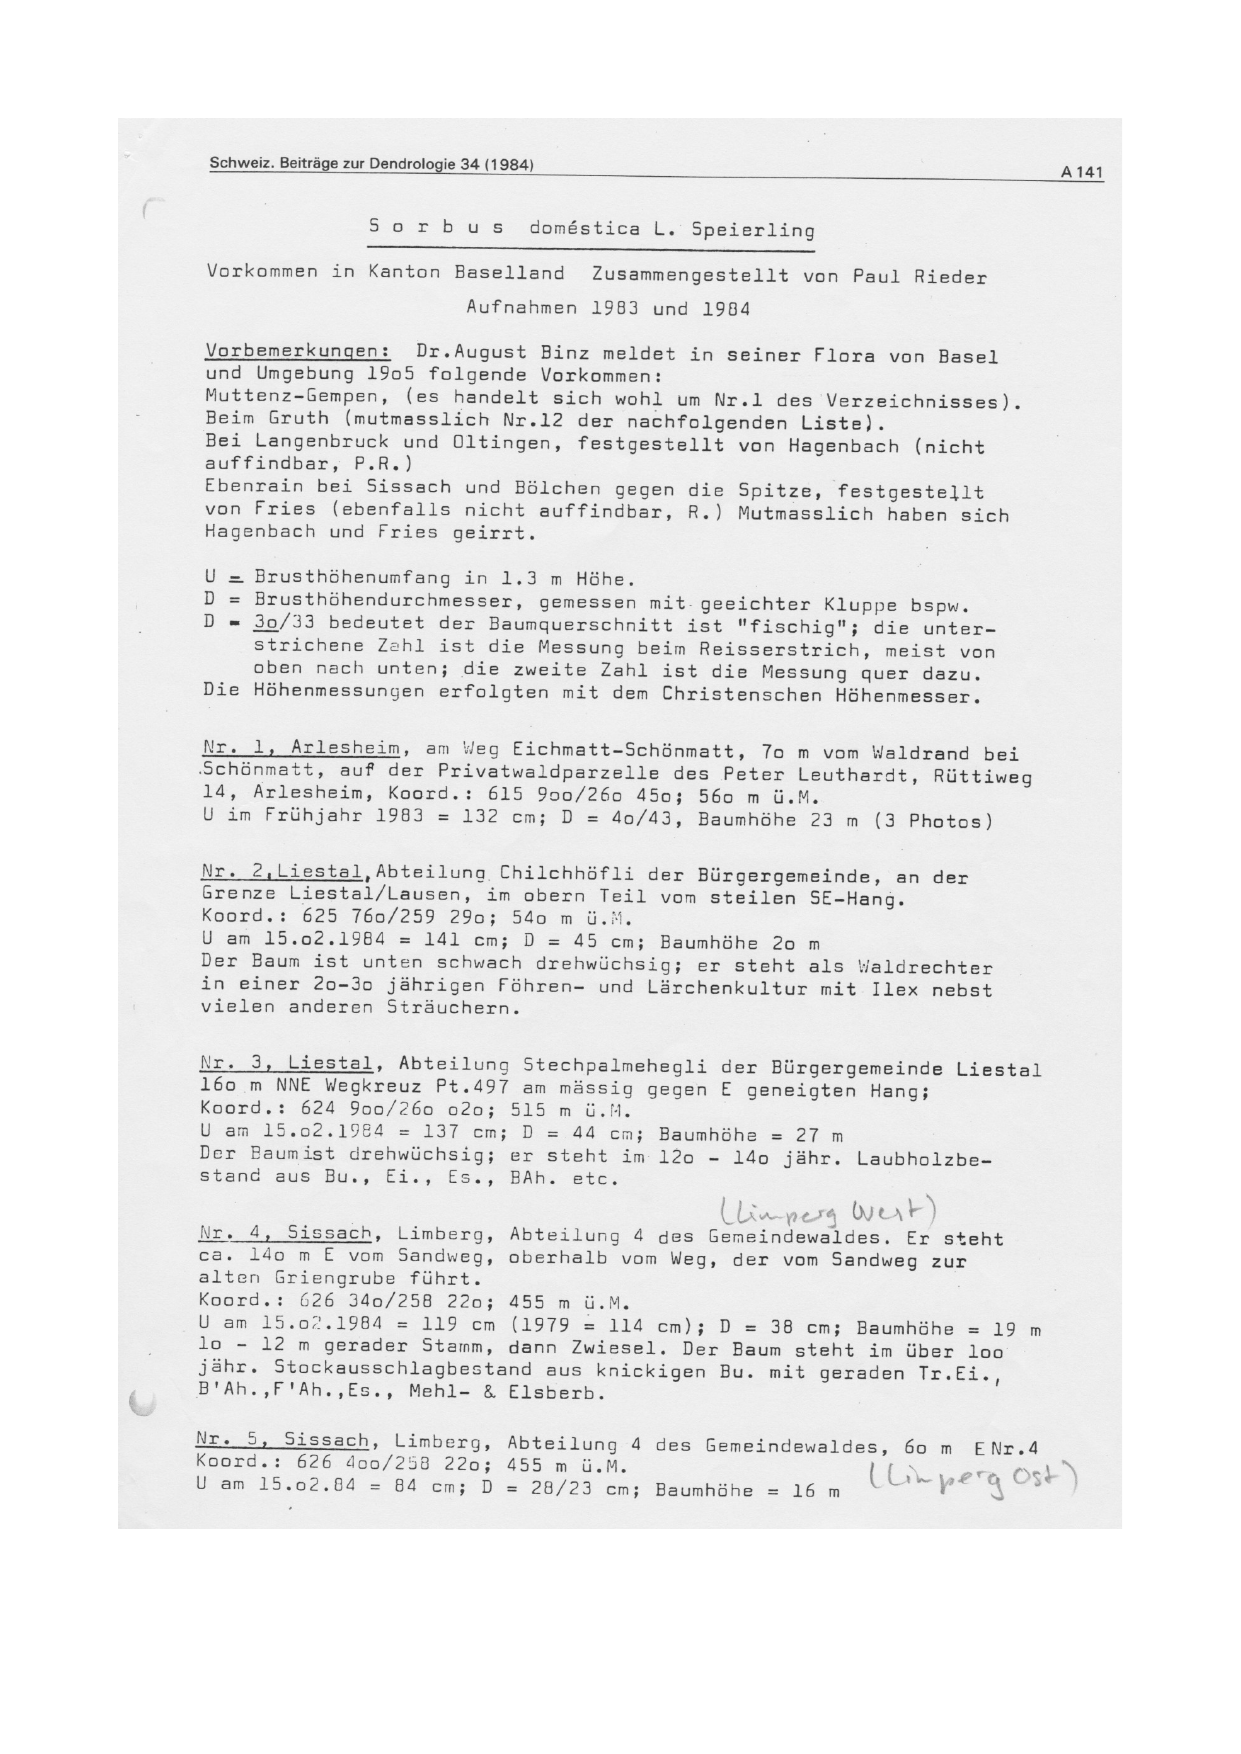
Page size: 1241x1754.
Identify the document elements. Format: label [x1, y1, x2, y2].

picture [118, 118, 1123, 1529]
